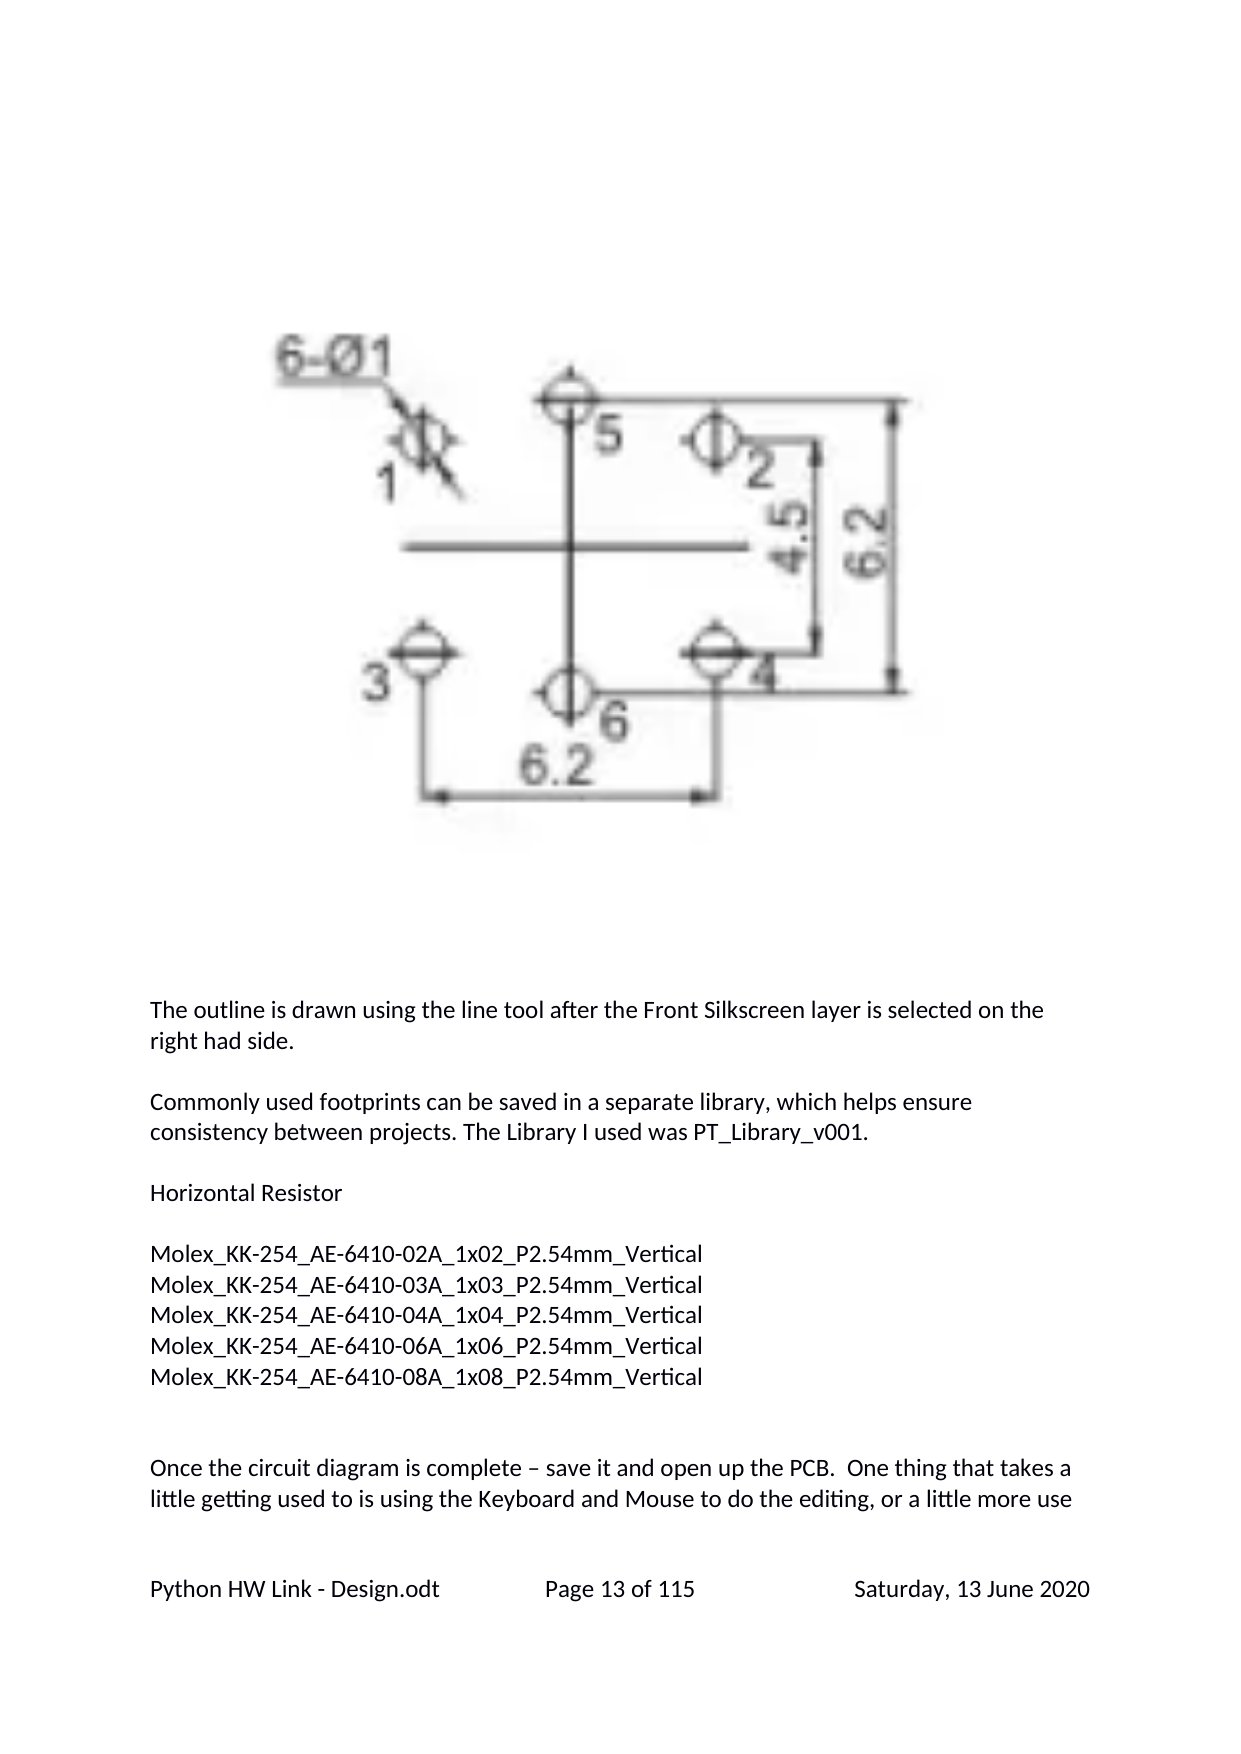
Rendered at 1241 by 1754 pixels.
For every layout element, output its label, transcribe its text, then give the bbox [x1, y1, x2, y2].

text Molex_KK-254_AE-6410-06A_1x06_P2.54mm_Vertical [150, 1330, 1090, 1361]
text Commonly used footprints can be saved in a separate library, which helps ensure consistency between projects. The Library I used was PT_Library_v001. [150, 1086, 1090, 1147]
text Molex_KK-254_AE-6410-03A_1x03_P2.54mm_Vertical [150, 1269, 1090, 1299]
text Molex_KK-254_AE-6410-08A_1x08_P2.54mm_Vertical [150, 1361, 1090, 1391]
text Horizontal Resistor [150, 1177, 1090, 1208]
text Molex_KK-254_AE-6410-02A_1x02_P2.54mm_Vertical [150, 1238, 1090, 1269]
text Once the circuit diagram is complete – save it and open up the PCB. One thing that takes a little getting used to is using the Keyboard and Mouse to do the editing, or a little more use [150, 1452, 1090, 1513]
picture [150, 150, 1091, 903]
text The outline is drawn using the line tool after the Front Silkscreen layer is selected on the right had side. [150, 994, 1090, 1055]
text Molex_KK-254_AE-6410-04A_1x04_P2.54mm_Vertical [150, 1299, 1090, 1330]
